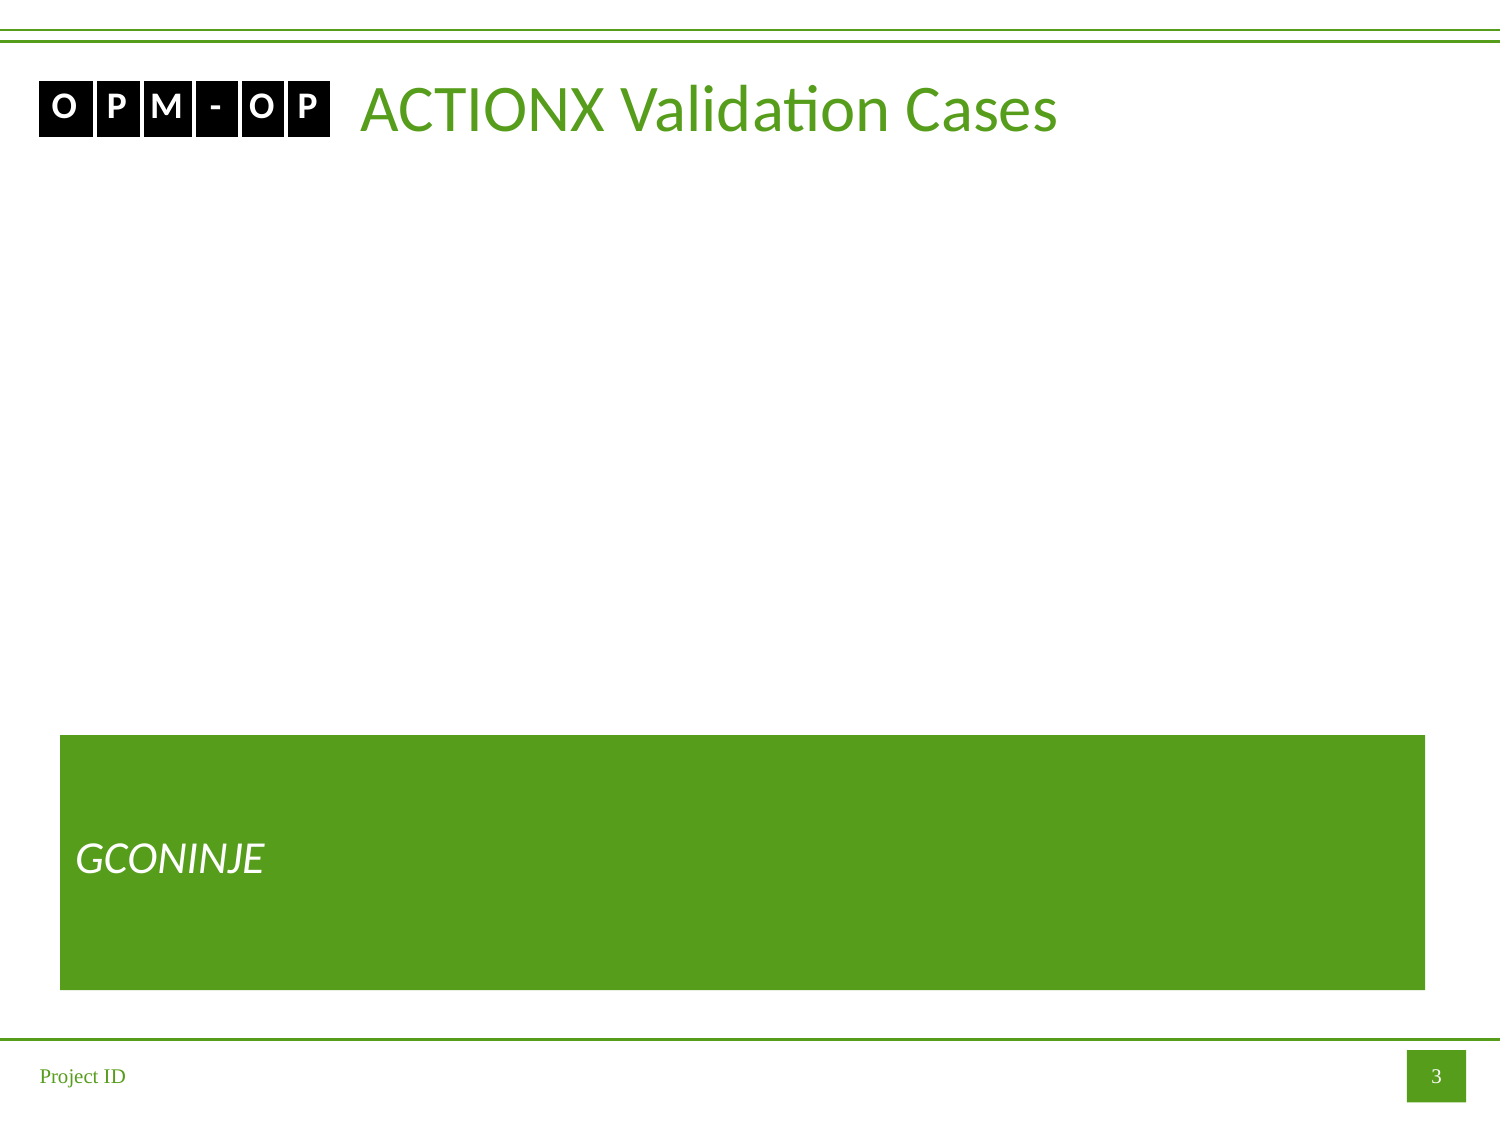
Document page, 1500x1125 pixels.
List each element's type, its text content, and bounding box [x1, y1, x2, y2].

title ACTIONX Validation Cases [360, 77, 1425, 153]
list GcONINJE [60, 735, 1426, 991]
